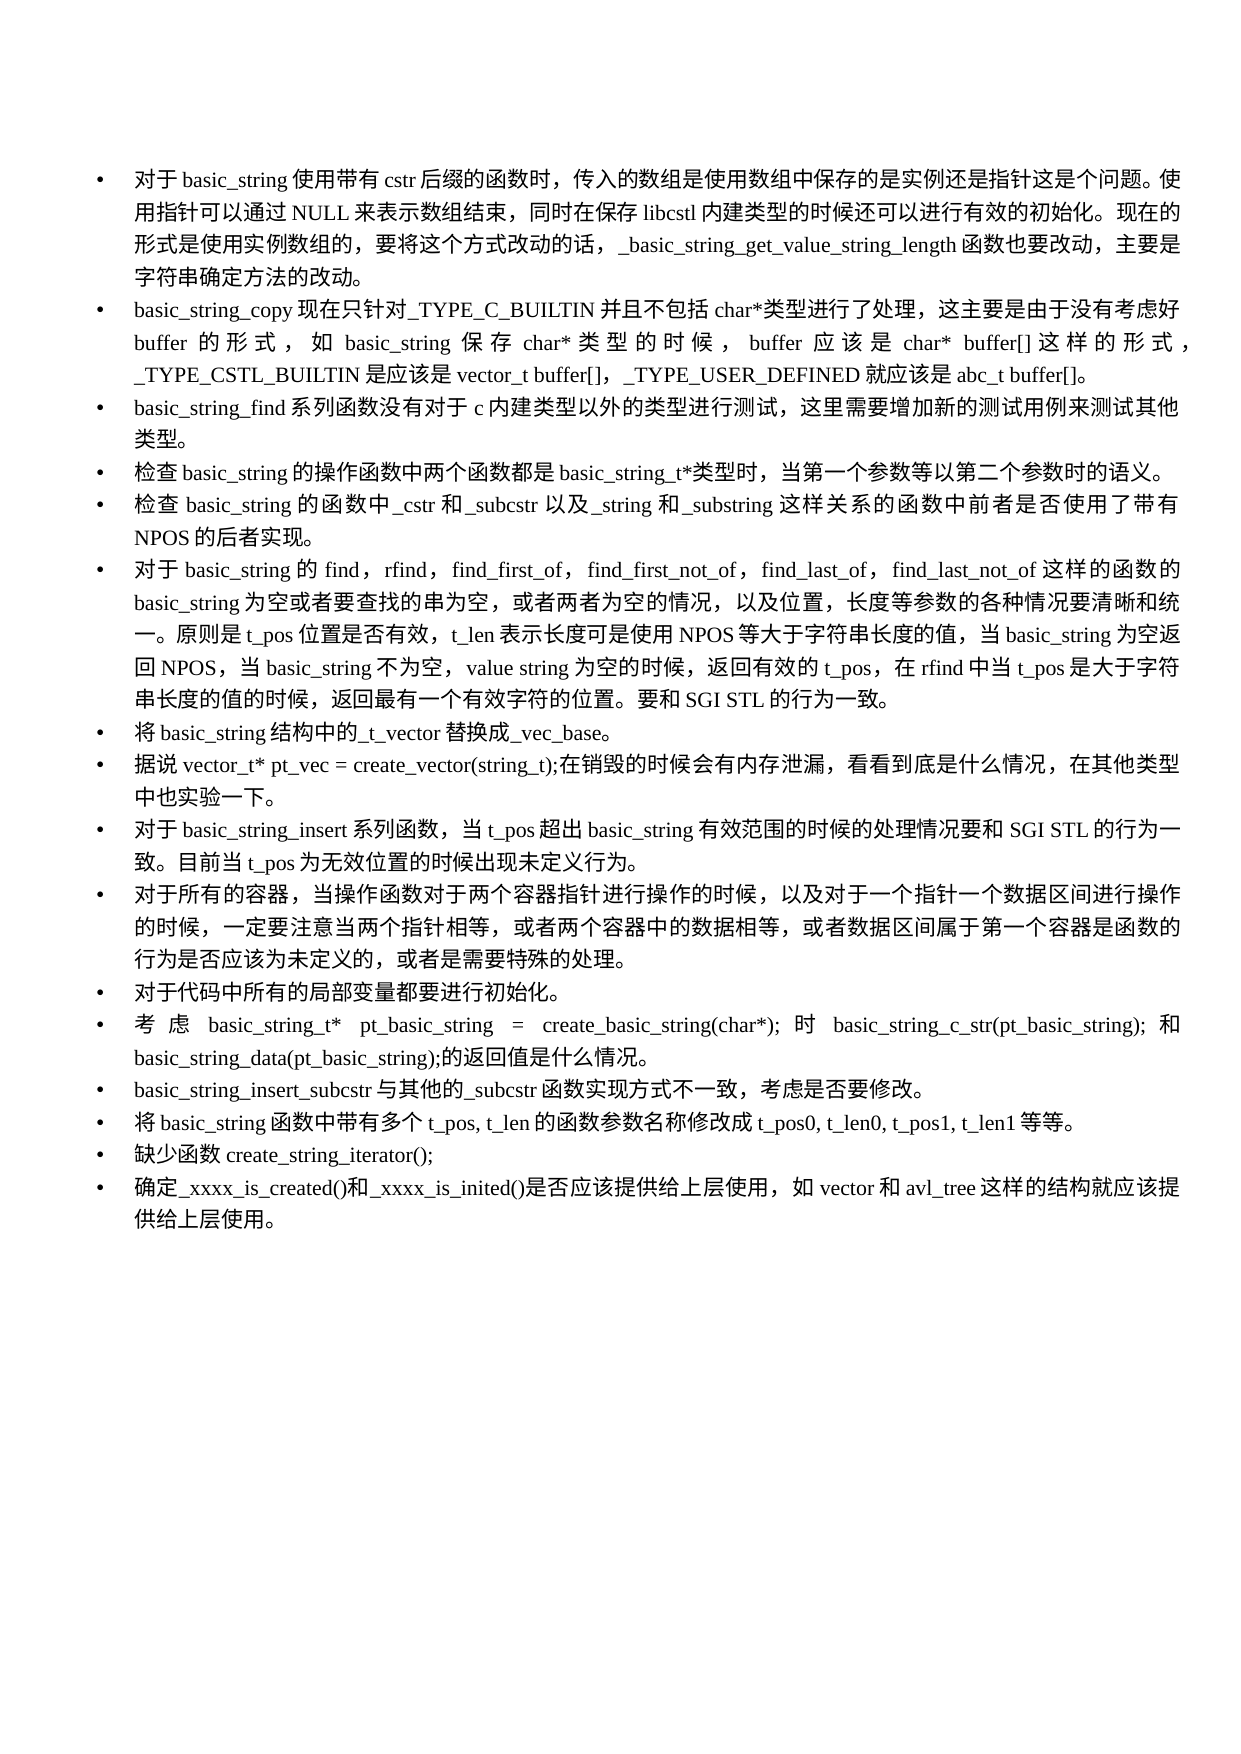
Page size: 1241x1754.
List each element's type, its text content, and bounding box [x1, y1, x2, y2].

list 对于代码中所有的局部变量都要进行初始化。 [96, 974, 1181, 1007]
list 检查basic_string的操作函数中两个函数都是basic_string_t*类型时，当第一个参数等以第二个参数时的语义。 [96, 454, 1181, 487]
list 将basic_string结构中的_t_vector替换成_vec_base。 [96, 714, 1181, 747]
list 对于basic_string使用带有cstr后缀的函数时，传入的数组是使用数组中保存的是实例还是指针这是个问题。使用指针可以通过NULL来表示数组结束，同时在保存libcstl内建类型的时候还可以进行有效的初始化。现在的形式是使用实例数组的，要将这个方式改动的话，_basic_string_get_value_string_length函数也要改动，主要是字符串确定方法的改动。 [96, 162, 1181, 292]
list basic_string_find系列函数没有对于c内建类型以外的类型进行测试，这里需要增加新的测试用例来测试其他类型。 [96, 389, 1181, 454]
list 对于所有的容器，当操作函数对于两个容器指针进行操作的时候，以及对于一个指针一个数据区间进行操作的时候，一定要注意当两个指针相等，或者两个容器中的数据相等，或者数据区间属于第一个容器是函数的行为是否应该为未定义的，或者是需要特殊的处理。 [96, 877, 1181, 974]
list 考虑basic_string_t* pt_basic_string = create_basic_string(char*);时basic_string_c_str(pt_basic_string);和basic_string_data(pt_basic_string);的返回值是什么情况。 [96, 1007, 1181, 1072]
list 确定_xxxx_is_created()和_xxxx_is_inited()是否应该提供给上层使用，如vector和avl_tree这样的结构就应该提供给上层使用。 [96, 1169, 1181, 1234]
list 据说vector_t* pt_vec = create_vector(string_t);在销毁的时候会有内存泄漏，看看到底是什么情况，在其他类型中也实验一下。 [96, 747, 1181, 812]
list 检查basic_string的函数中_cstr和_subcstr以及_string和_substring这样关系的函数中前者是否使用了带有NPOS的后者实现。 [96, 487, 1181, 552]
list 缺少函数create_string_iterator(); [96, 1137, 1181, 1169]
list 对于basic_string_insert系列函数，当t_pos超出basic_string有效范围的时候的处理情况要和SGI STL的行为一致。目前当t_pos为无效位置的时候出现未定义行为。 [96, 812, 1181, 877]
list 对于basic_string的find，rfind，find_first_of，find_first_not_of，find_last_of，find_last_not_of这样的函数的basic_string为空或者要查找的串为空，或者两者为空的情况，以及位置，长度等参数的各种情况要清晰和统一。原则是t_pos位置是否有效，t_len表示长度可是使用NPOS等大于字符串长度的值，当basic_string为空返回NPOS，当basic_string不为空，value string为空的时候，返回有效的t_pos，在rfind中当t_pos是大于字符串长度的值的时候，返回最有一个有效字符的位置。要和SGI STL的行为一致。 [96, 552, 1181, 714]
list 将basic_string函数中带有多个t_pos, t_len的函数参数名称修改成t_pos0, t_len0, t_pos1, t_len1等等。 [96, 1104, 1181, 1137]
list basic_string_insert_subcstr与其他的_subcstr函数实现方式不一致，考虑是否要修改。 [96, 1072, 1181, 1104]
list basic_string_copy现在只针对_TYPE_C_BUILTIN并且不包括char*类型进行了处理，这主要是由于没有考虑好buffer的形式，如basic_string保存char*类型的时候，buffer应该是char* buffer[]这样的形式，_TYPE_CSTL_BUILTIN是应该是vector_t buffer[]，_TYPE_USER_DEFINED就应该是abc_t buffer[]。 [96, 292, 1181, 389]
